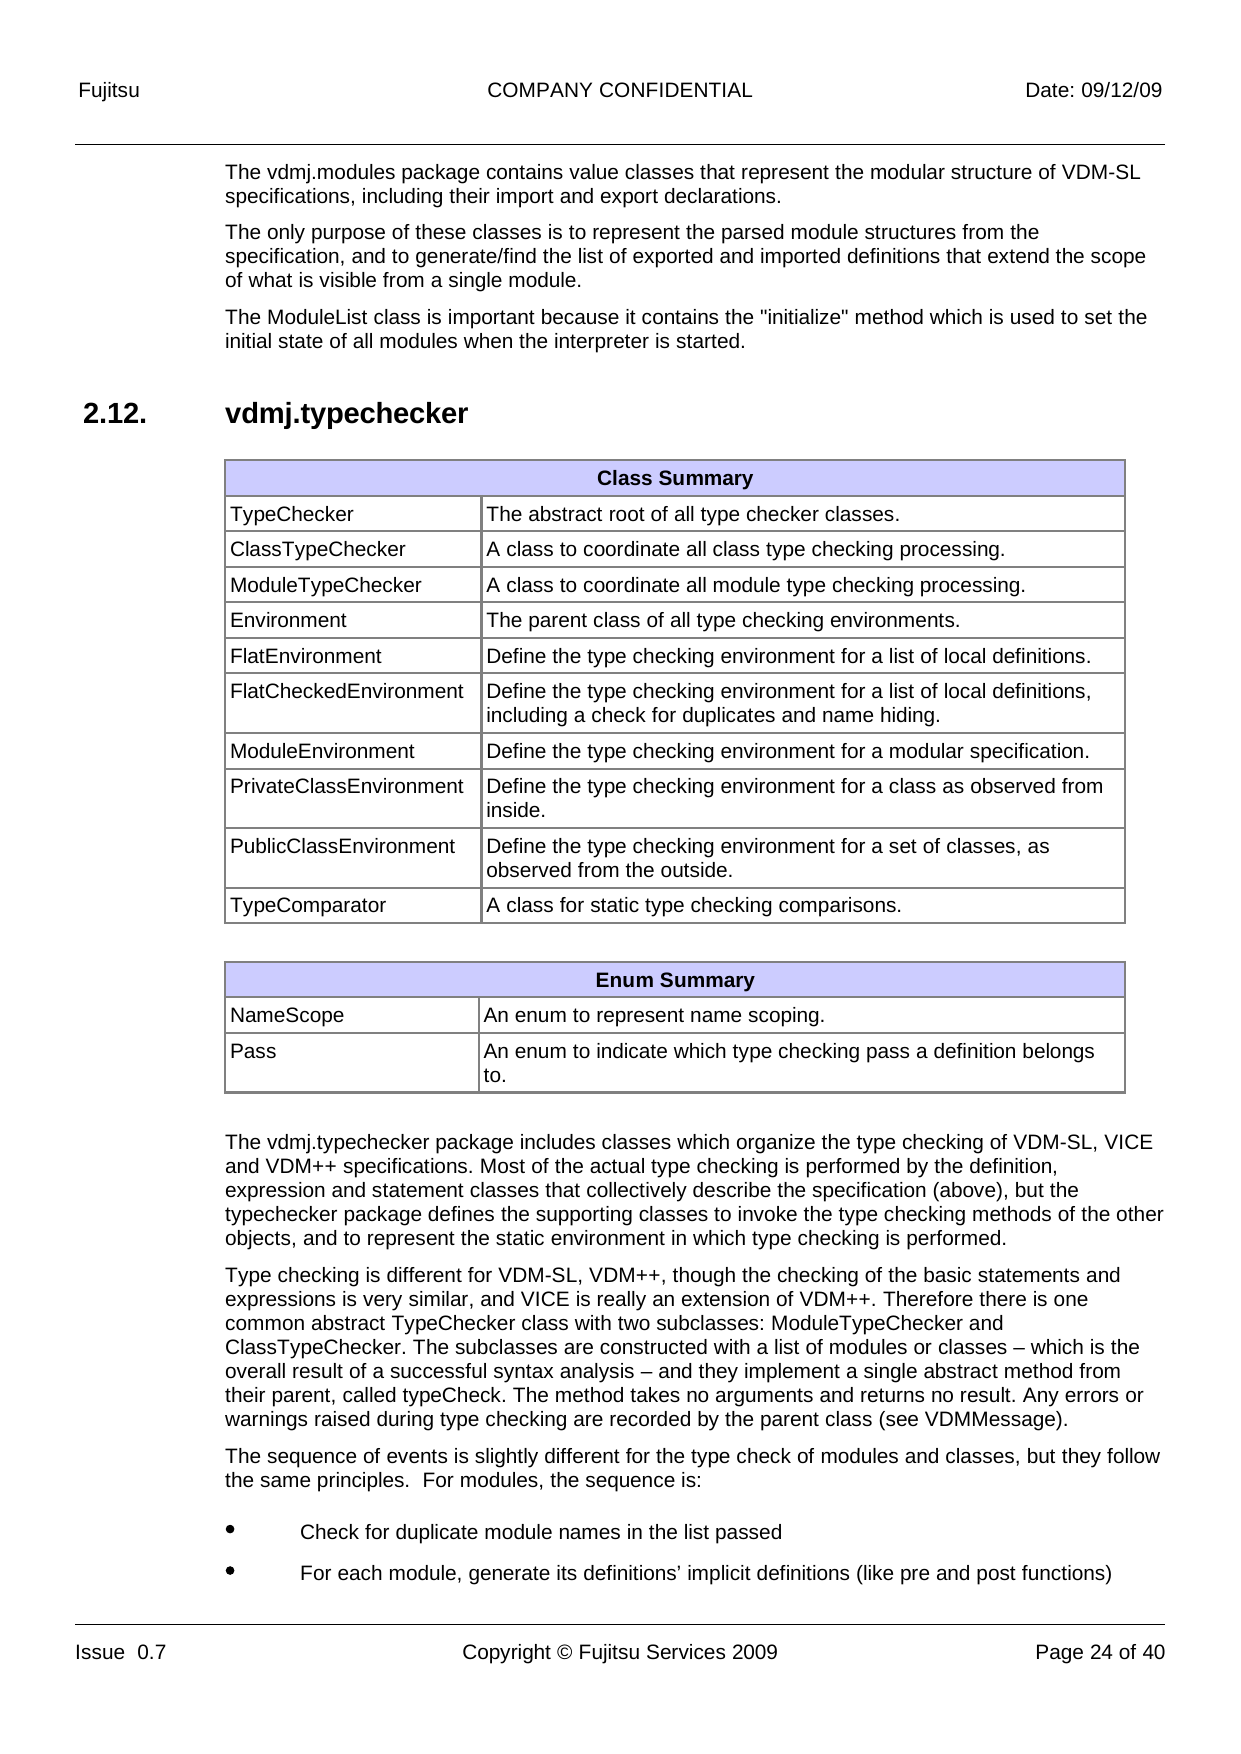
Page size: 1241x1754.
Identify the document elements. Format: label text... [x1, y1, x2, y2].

text Type checking is different for VDM-SL, VDM++, though the checking of the basic statements and expressions is very similar, and VICE is really an extension of VDM++. Therefore there is one common abstract TypeChecker class with two subclasses: ModuleTypeChecker and ClassTypeChecker. The subclasses are constructed with a list of modules or classes – which is the overall result of a successful syntax analysis – and they implement a single abstract method from their parent, called typeCheck. The method takes no arguments and returns no result. Any errors or warnings raised during type checking are recorded by the parent class (see VDMMessage). [225, 1263, 1165, 1431]
list Check for duplicate module names in the list passed [225, 1519, 1165, 1546]
text The vdmj.modules package contains value classes that represent the modular structure of VDM-SL specifications, including their import and export declarations. [225, 160, 1165, 208]
table_cell A class for static type checking comparisons. [483, 889, 1124, 922]
table_cell Define the type checking environment for a modular specification. [483, 734, 1124, 767]
table_cell A class to coordinate all module type checking processing. [483, 568, 1124, 601]
table_cell ModuleEnvironment [226, 734, 480, 767]
table_cell TypeChecker [226, 497, 480, 530]
text The only purpose of these classes is to represent the parsed module structures from the specification, and to generate/find the list of exported and imported definitions that extend the scope of what is visible from a single module. [225, 220, 1165, 292]
text The sequence of events is slightly different for the type check of modules and classes, but they follow the same principles. For modules, the sequence is: [225, 1444, 1165, 1492]
table_header Enum Summary [226, 963, 1124, 996]
table_cell Pass [226, 1034, 478, 1091]
table_cell An enum to represent name scoping. [480, 998, 1124, 1032]
table_cell NameScope [226, 998, 478, 1032]
table_cell ClassTypeChecker [226, 532, 480, 566]
text The vdmj.typechecker package includes classes which organize the type checking of VDM-SL, VICE and VDM++ specifications. Most of the actual type checking is performed by the definition, expression and statement classes that collectively describe the specification (above), but the typechecker package defines the supporting classes to invoke the type checking methods of the other objects, and to represent the static environment in which type checking is performed. [225, 1130, 1165, 1250]
table_cell PublicClassEnvironment [226, 829, 480, 887]
subtitle vdmj.typechecker [75, 396, 1165, 429]
table_cell FlatEnvironment [226, 639, 480, 672]
table_cell The parent class of all type checking environments. [483, 603, 1124, 637]
table_cell The abstract root of all type checker classes. [483, 497, 1124, 530]
table_cell PrivateClassEnvironment [226, 770, 480, 827]
table_cell Define the type checking environment for a class as observed from inside. [483, 770, 1124, 827]
table_cell Define the type checking environment for a list of local definitions. [483, 639, 1124, 672]
table_cell A class to coordinate all class type checking processing. [483, 532, 1124, 566]
table_cell Define the type checking environment for a list of local definitions, including a check for duplicates and name hiding. [483, 674, 1124, 732]
table_cell ModuleTypeChecker [226, 568, 480, 601]
table_cell Environment [226, 603, 480, 637]
table_cell TypeComparator [226, 889, 480, 922]
table_cell An enum to indicate which type checking pass a definition belongs to. [480, 1034, 1124, 1091]
table_cell FlatCheckedEnvironment [226, 674, 480, 732]
list For each module, generate its definitions’ implicit definitions (like pre and post functions) [225, 1561, 1165, 1587]
table_cell Define the type checking environment for a set of classes, as observed from the outside. [483, 829, 1124, 887]
text The ModuleList class is important because it contains the "initialize" method which is used to set the initial state of all modules when the interpreter is started. [225, 305, 1165, 353]
table_header Class Summary [226, 461, 1124, 495]
